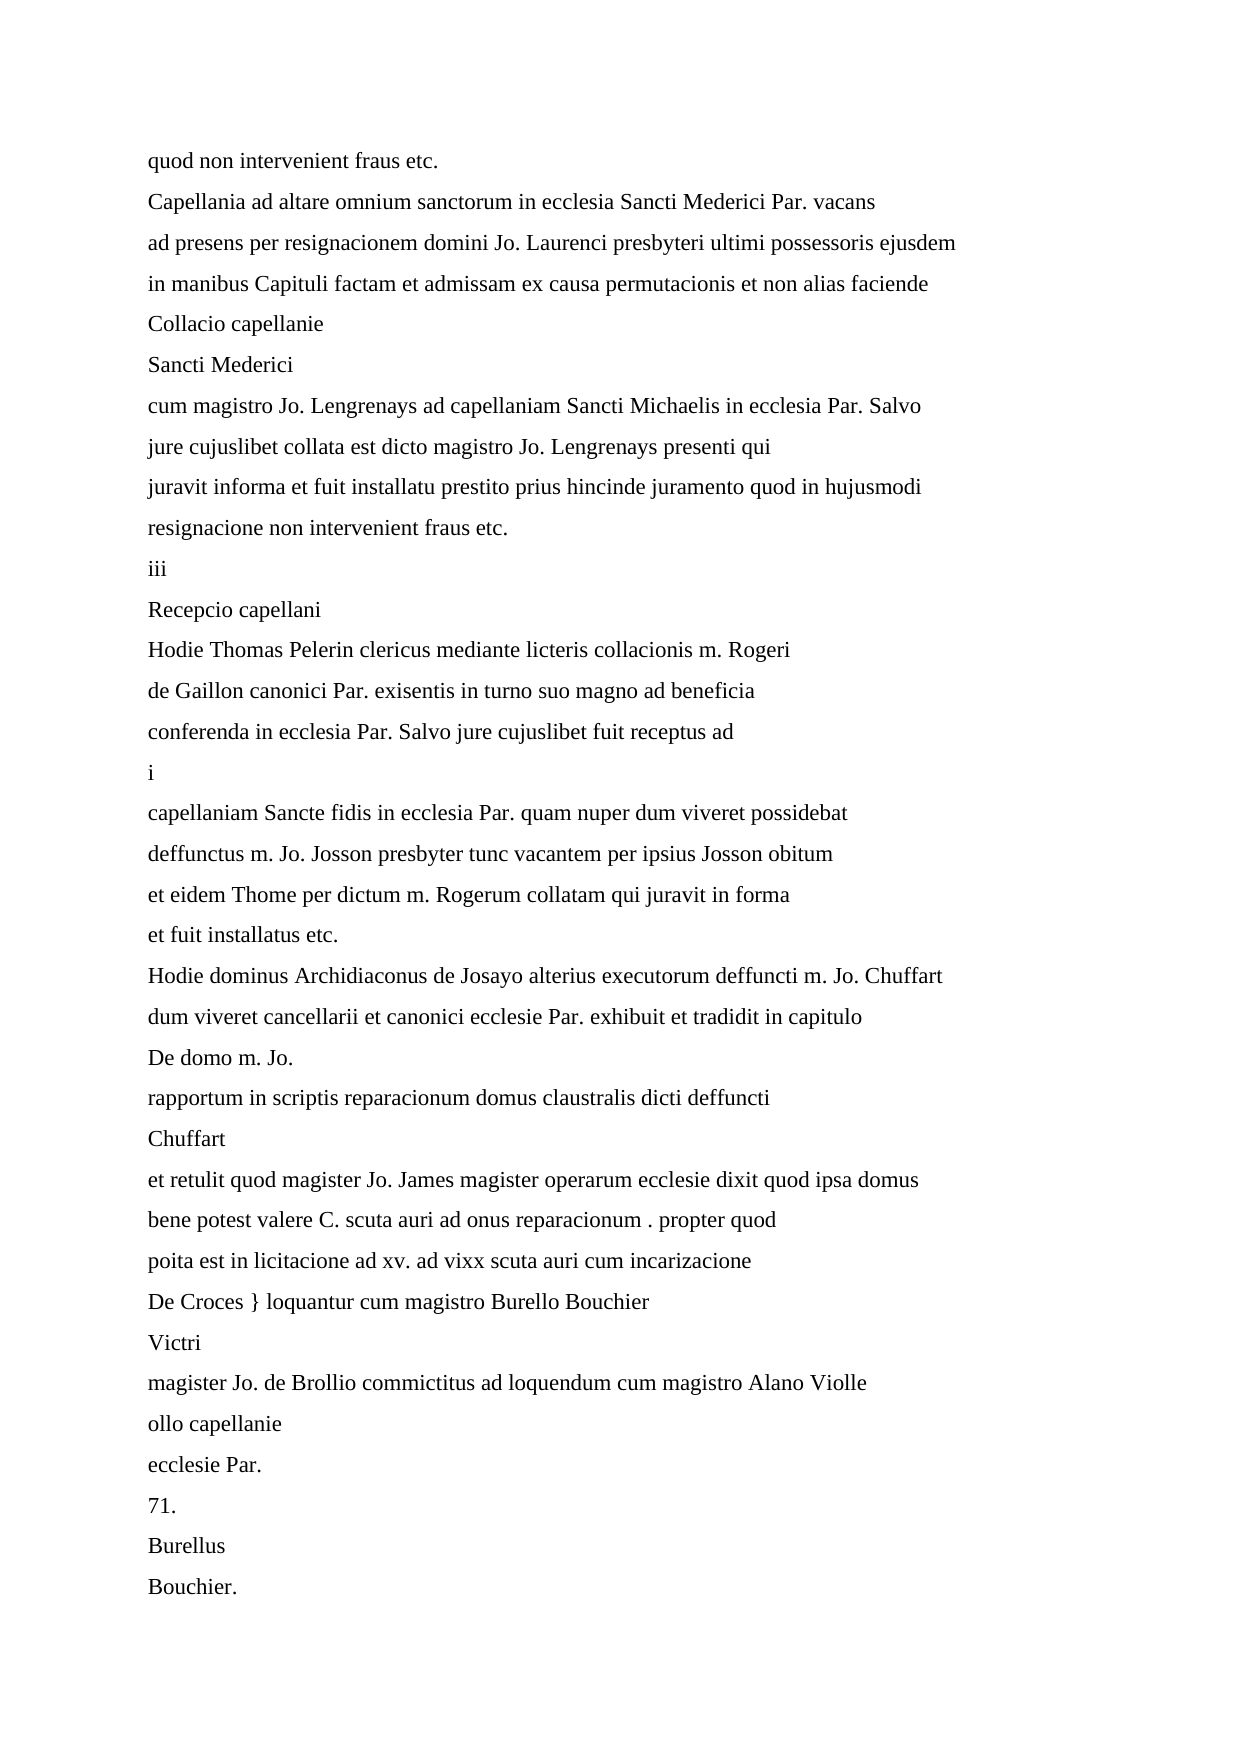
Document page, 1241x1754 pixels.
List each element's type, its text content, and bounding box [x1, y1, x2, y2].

text 71. [148, 1492, 1093, 1518]
text rapportum in scriptis reparacionum domus claustralis dicti deffuncti [148, 1084, 1093, 1111]
text cum magistro Jo. Lengrenays ad capellaniam Sancti Michaelis in ecclesia Par. Salvo [148, 392, 1093, 418]
text de Gaillon canonici Par. exisentis in turno suo magno ad beneficia [148, 677, 1093, 703]
text magister Jo. de Brollio commictitus ad loquendum cum magistro Alano Violle [148, 1369, 1093, 1396]
text quod non intervenient fraus etc. [148, 148, 1093, 174]
text bene potest valere C. scuta auri ad onus reparacionum . propter quod [148, 1207, 1093, 1233]
text et eidem Thome per dictum m. Rogerum collatam qui juravit in forma [148, 881, 1093, 907]
text juravit informa et fuit installatu prestito prius hincinde juramento quod in hujusmodi [148, 473, 1093, 500]
text Hodie Thomas Pelerin clericus mediante licteris collacionis m. Rogeri [148, 636, 1093, 663]
text resignacione non intervenient fraus etc. [148, 514, 1093, 541]
text Capellania ad altare omnium sanctorum in ecclesia Sancti Mederici Par. vacans [148, 188, 1093, 215]
text conferenda in ecclesia Par. Salvo jure cujuslibet fuit receptus ad [148, 718, 1093, 744]
text Bouchier. [148, 1573, 1093, 1599]
text ecclesie Par. [148, 1451, 1093, 1477]
text capellaniam Sancte fidis in ecclesia Par. quam nuper dum viveret possidebat [148, 799, 1093, 826]
text et fuit installatus etc. [148, 921, 1093, 948]
text ollo capellanie [148, 1410, 1093, 1437]
text De Croces } loquantur cum magistro Burello Bouchier [148, 1288, 1093, 1314]
text deffunctus m. Jo. Josson presbyter tunc vacantem per ipsius Josson obitum [148, 840, 1093, 866]
text et retulit quod magister Jo. James magister operarum ecclesie dixit quod ipsa domus [148, 1166, 1093, 1192]
text Sancti Mederici [148, 351, 1093, 378]
text jure cujuslibet collata est dicto magistro Jo. Lengrenays presenti qui [148, 433, 1093, 459]
text Recepcio capellani [148, 596, 1093, 622]
text in manibus Capituli factam et admissam ex causa permutacionis et non alias faciende [148, 270, 1093, 296]
text Collacio capellanie [148, 311, 1093, 337]
text poita est in licitacione ad xv. ad vixx scuta auri cum incarizacione [148, 1247, 1093, 1274]
text Victri [148, 1329, 1093, 1355]
text i [148, 758, 1093, 785]
text ad presens per resignacionem domini Jo. Laurenci presbyteri ultimi possessoris ejusdem [148, 229, 1093, 255]
text iii [148, 555, 1093, 581]
text Chuffart [148, 1125, 1093, 1151]
text Hodie dominus Archidiaconus de Josayo alterius executorum deffuncti m. Jo. Chuffart [148, 962, 1093, 988]
text De domo m. Jo. [148, 1044, 1093, 1070]
text Burellus [148, 1532, 1093, 1559]
text dum viveret cancellarii et canonici ecclesie Par. exhibuit et tradidit in capitulo [148, 1003, 1093, 1029]
